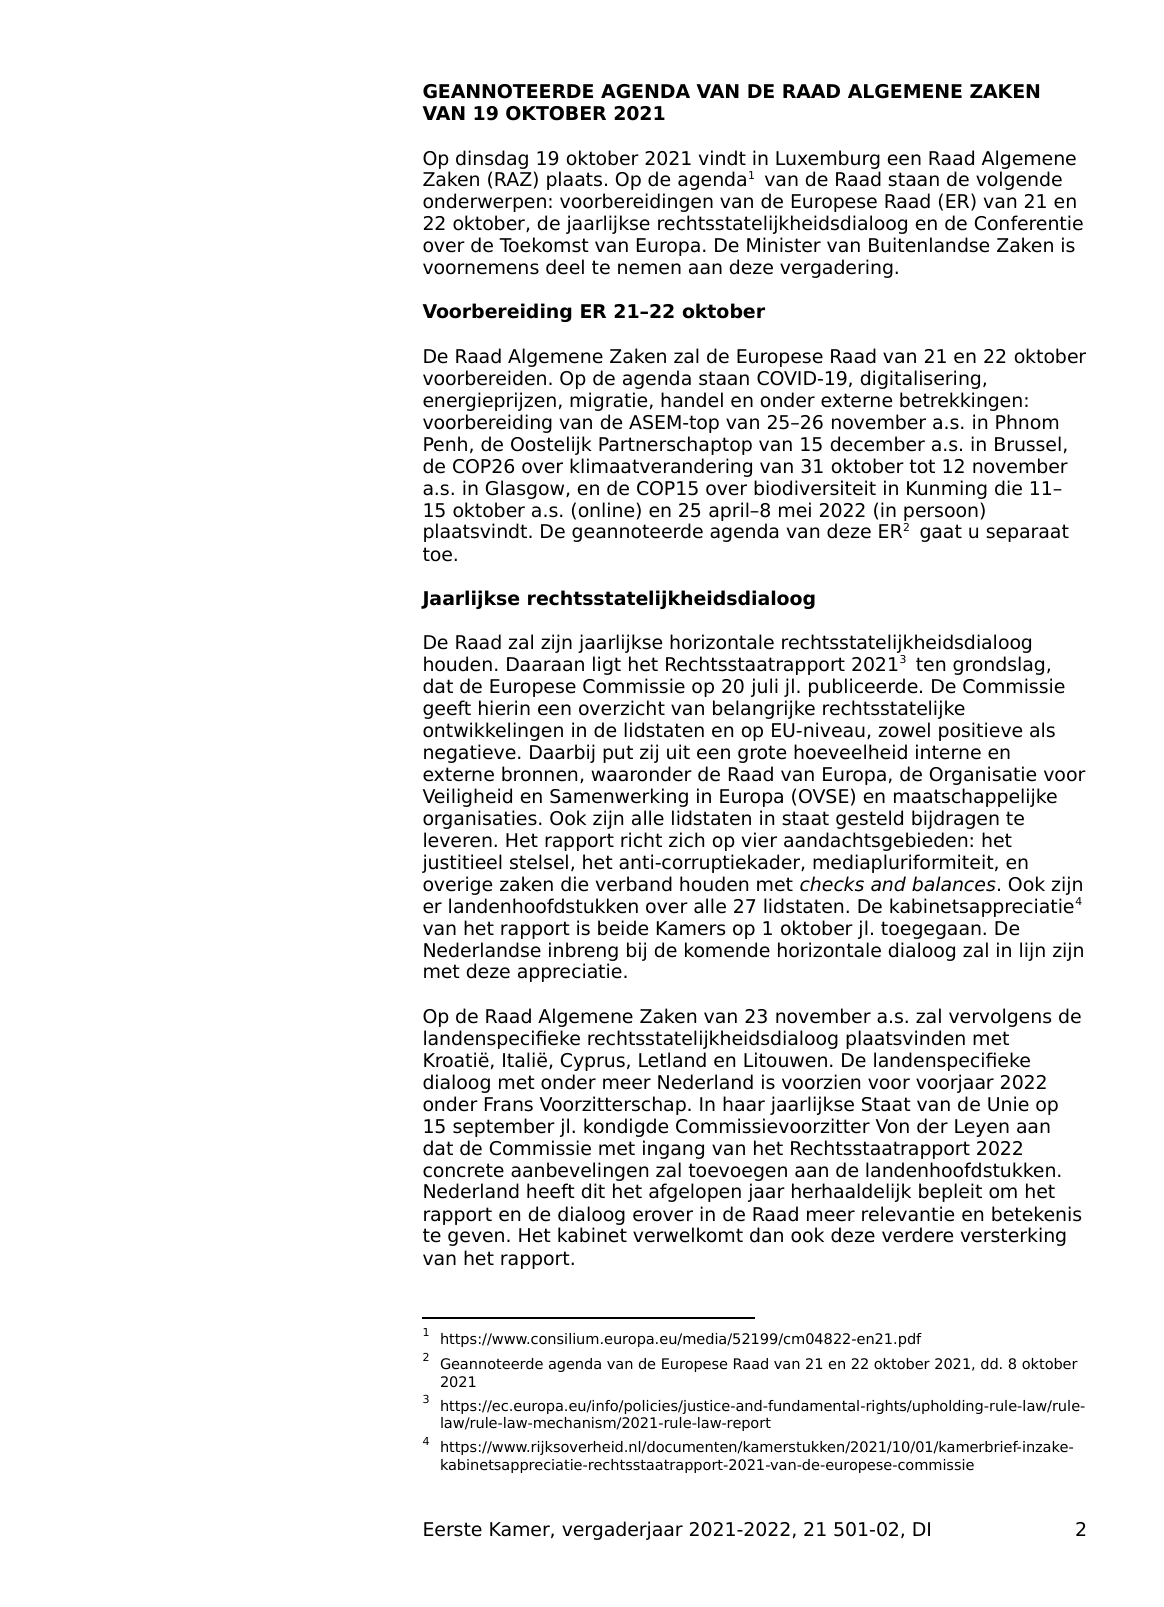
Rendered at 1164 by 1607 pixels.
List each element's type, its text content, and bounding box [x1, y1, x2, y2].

subtitle Voorbereiding ER 21–22 oktober [422, 301, 1087, 323]
text De Raad zal zijn jaarlijkse horizontale rechtsstatelijkheidsdialoog houden. Daaraan ligt het Rechtsstaatrapport 2021 ten grondslag, dat de Europese Commissie op 20 juli jl. publiceerde. De Commissie geeft hierin een overzicht van belangrijke rechtsstatelijke ontwikkelingen in de lidstaten en op EU-niveau, zowel positieve als negatieve. Daarbij put zij uit een grote hoeveelheid interne en externe bronnen, waaronder de Raad van Europa, de Organisatie voor Veiligheid en Samenwerking in Europa (OVSE) en maatschappelijke organisaties. Ook zijn alle lidstaten in staat gesteld bijdragen te leveren. Het rapport richt zich op vier aandachtsgebieden: het justitieel stelsel, het anti-corruptiekader, mediapluriformiteit, en overige zaken die verband houden met checks and balances. Ook zijn er landenhoofdstukken over alle 27 lidstaten. De kabinetsappreciatie van het rapport is beide Kamers op 1 oktober jl. toegegaan. De Nederlandse inbreng bij de komende horizontale dialoog zal in lijn zijn met deze appreciatie. [422, 632, 1087, 983]
text De Raad Algemene Zaken zal de Europese Raad van 21 en 22 oktober voorbereiden. Op de agenda staan COVID-19, digitalisering, energieprijzen, migratie, handel en onder externe betrekkingen: voorbereiding van de ASEM-top van 25–26 november a.s. in Phnom Penh, de Oostelijk Partnerschaptop van 15 december a.s. in Brussel, de COP26 over klimaatverandering van 31 oktober tot 12 november a.s. in Glasgow, en de COP15 over biodiversiteit in Kunming die 11–15 oktober a.s. (online) en 25 april–8 mei 2022 (in persoon) plaatsvindt. De geannoteerde agenda van deze ER gaat u separaat toe. [422, 346, 1087, 565]
text https://ec.europa.eu/info/policies/justice-and-fundamental-rights/upholding-rule-law/rule-law/rule-law-mechanism/2021-rule-law-report [422, 1393, 1087, 1432]
text https://www.consilium.europa.eu/media/52199/cm04822-en21.pdf [422, 1327, 1087, 1349]
subtitle GEANNOTEERDE AGENDA VAN DE RAAD ALGEMENE ZAKEN VAN 19 OKTOBER 2021 [422, 81, 1087, 125]
text https://www.rijksoverheid.nl/documenten/kamerstukken/2021/10/01/kamerbrief-inzake-kabinetsappreciatie-rechtsstaatrapport-2021-van-de-europese-commissie [422, 1435, 1087, 1474]
text Op de Raad Algemene Zaken van 23 november a.s. zal vervolgens de landenspecifieke rechtsstatelijkheidsdialoog plaatsvinden met Kroatië, Italië, Cyprus, Letland en Litouwen. De landenspecifieke dialoog met onder meer Nederland is voorzien voor voorjaar 2022 onder Frans Voorzitterschap. In haar jaarlijkse Staat van de Unie op 15 september jl. kondigde Commissievoorzitter Von der Leyen aan dat de Commissie met ingang van het Rechtsstaatrapport 2022 concrete aanbevelingen zal toevoegen aan de landenhoofdstukken. Nederland heeft dit het afgelopen jaar herhaaldelijk bepleit om het rapport en de dialoog erover in de Raad meer relevantie en betekenis te geven. Het kabinet verwelkomt dan ook deze verdere versterking van het rapport. [422, 1006, 1087, 1269]
subtitle Jaarlijkse rechtsstatelijkheidsdialoog [422, 588, 1087, 609]
text Geannoteerde agenda van de Europese Raad van 21 en 22 oktober 2021, dd. 8 oktober 2021 [422, 1352, 1087, 1391]
text Op dinsdag 19 oktober 2021 vindt in Luxemburg een Raad Algemene Zaken (RAZ) plaats. Op de agenda van de Raad staan de volgende onderwerpen: voorbereidingen van de Europese Raad (ER) van 21 en 22 oktober, de jaarlijkse rechtsstatelijkheidsdialoog en de Conferentie over de Toekomst van Europa. De Minister van Buitenlandse Zaken is voornemens deel te nemen aan deze vergadering. [422, 147, 1087, 279]
